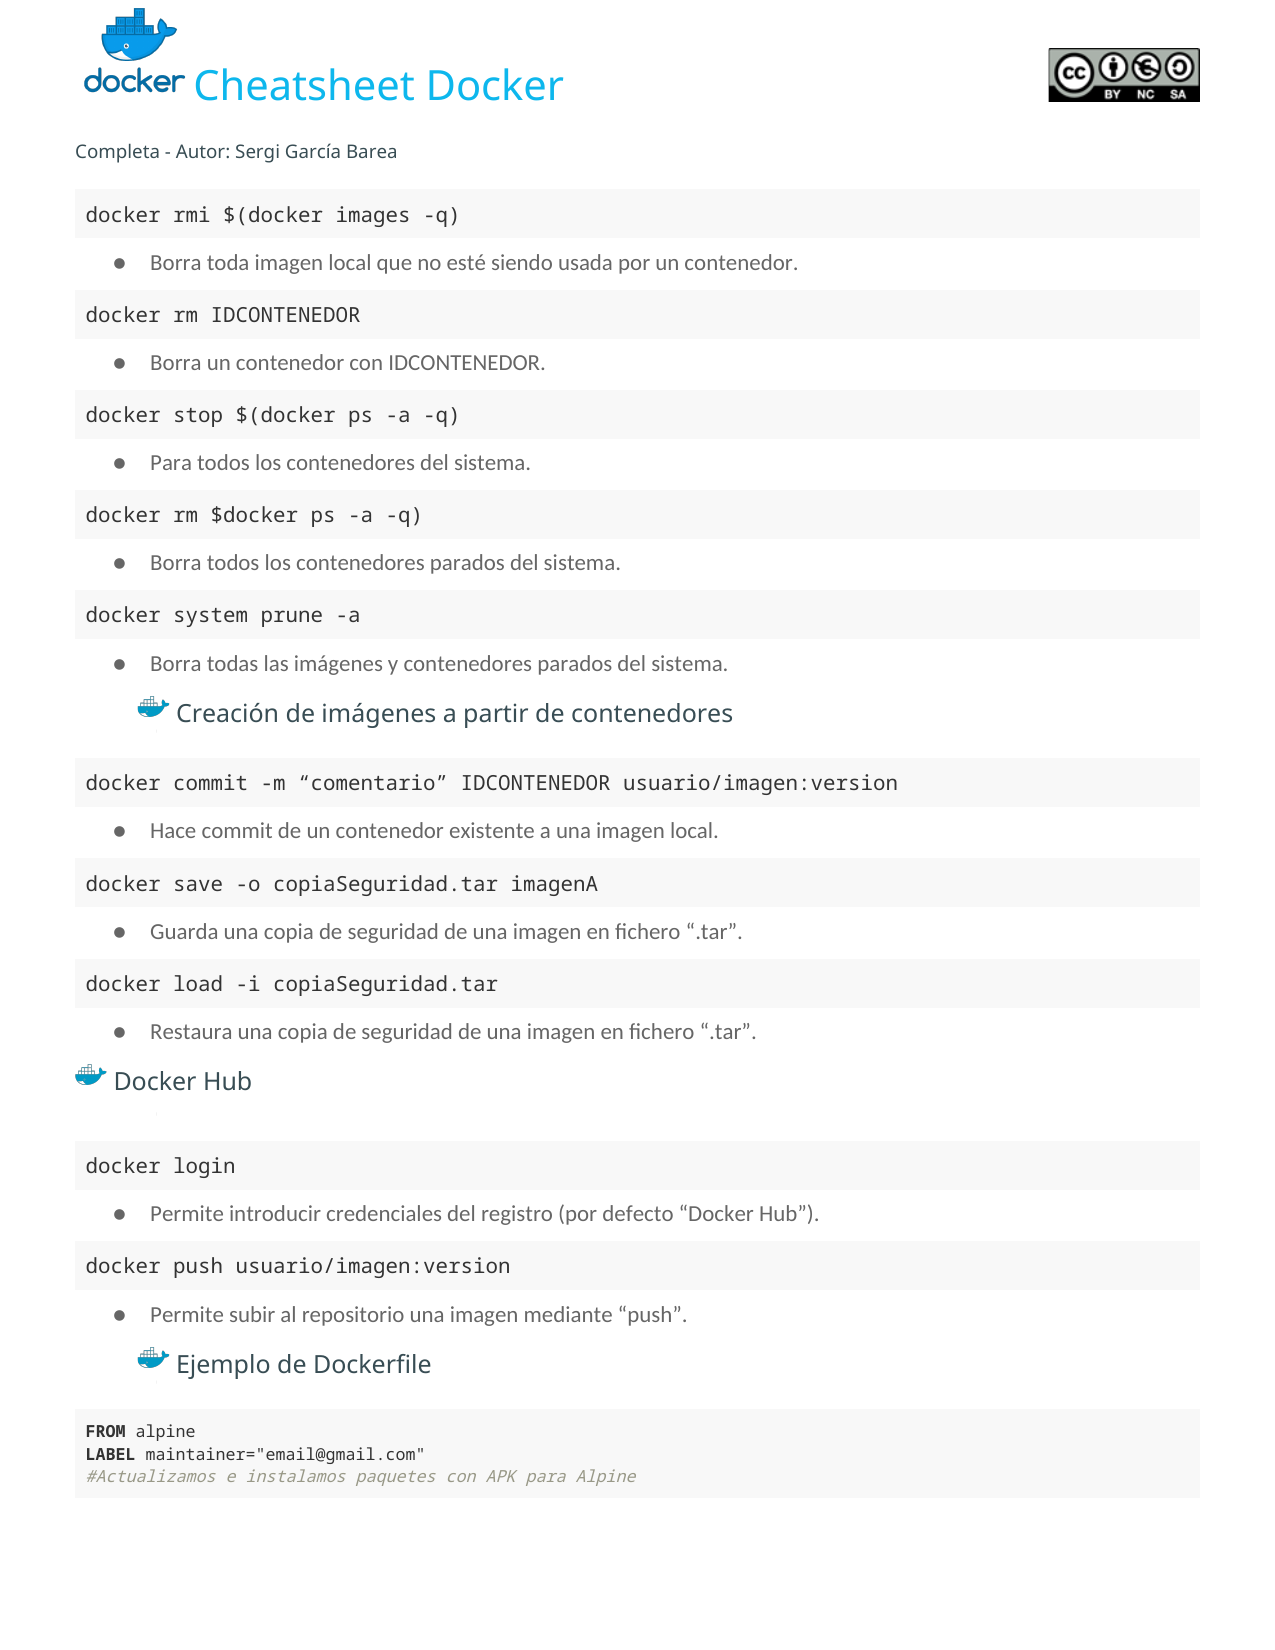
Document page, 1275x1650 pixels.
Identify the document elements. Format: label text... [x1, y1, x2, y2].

table_header FROM alpine LABEL maintainer="email@gmail.com" #Actualizamos e instalamos paquetes con APK para Alpine [75, 1409, 1200, 1498]
list Guarda una copia de seguridad de una imagen en fichero “.tar”. [112, 917, 1191, 945]
text Ejemplo de Dockerfile [137, 1341, 1117, 1381]
table_header docker load -i copiaSeguridad.tar [75, 959, 1200, 1008]
table_header docker push usuario/imagen:version [75, 1241, 1200, 1290]
table_header docker stop $(docker ps -a -q) [75, 390, 1200, 439]
text Creación de imágenes a partir de contenedores [137, 690, 1117, 729]
list Permite introducir credenciales del registro (por defecto “Docker Hub”). [112, 1199, 1191, 1227]
table_header docker rm $docker ps -a -q) [75, 490, 1200, 539]
picture [137, 690, 170, 706]
table_header docker save -o copiaSeguridad.tar imagenA [75, 858, 1200, 907]
picture [75, 1074, 107, 1091]
list Borra todas las imágenes y contenedores parados del sistema. [112, 649, 1191, 677]
list Restaura una copia de seguridad de una imagen en fichero “.tar”. [112, 1017, 1191, 1045]
picture [75, 0, 193, 101]
list Para todos los contenedores del sistema. [112, 448, 1191, 476]
picture [137, 1341, 170, 1357]
picture [137, 1357, 170, 1374]
table_header docker commit -m “comentario” IDCONTENEDOR usuario/imagen:version [75, 758, 1200, 807]
picture [137, 706, 170, 723]
list Borra todos los contenedores parados del sistema. [112, 548, 1191, 577]
table_header docker rmi $(docker images -q) [75, 189, 1200, 238]
list Hace commit de un contenedor existente a una imagen local. [112, 817, 1191, 845]
table_header docker rm IDCONTENEDOR [75, 290, 1200, 339]
list Permite subir al repositorio una imagen mediante “push”. [112, 1300, 1191, 1328]
picture [1048, 48, 1200, 102]
text Docker Hub [75, 1059, 1191, 1098]
table_header docker login [75, 1141, 1200, 1190]
list Borra toda imagen local que no esté siendo usada por un contenedor. [112, 248, 1191, 276]
picture [75, 1058, 107, 1074]
table_header docker system prune -a [75, 590, 1200, 639]
list Borra un contenedor con IDCONTENEDOR. [112, 348, 1191, 376]
